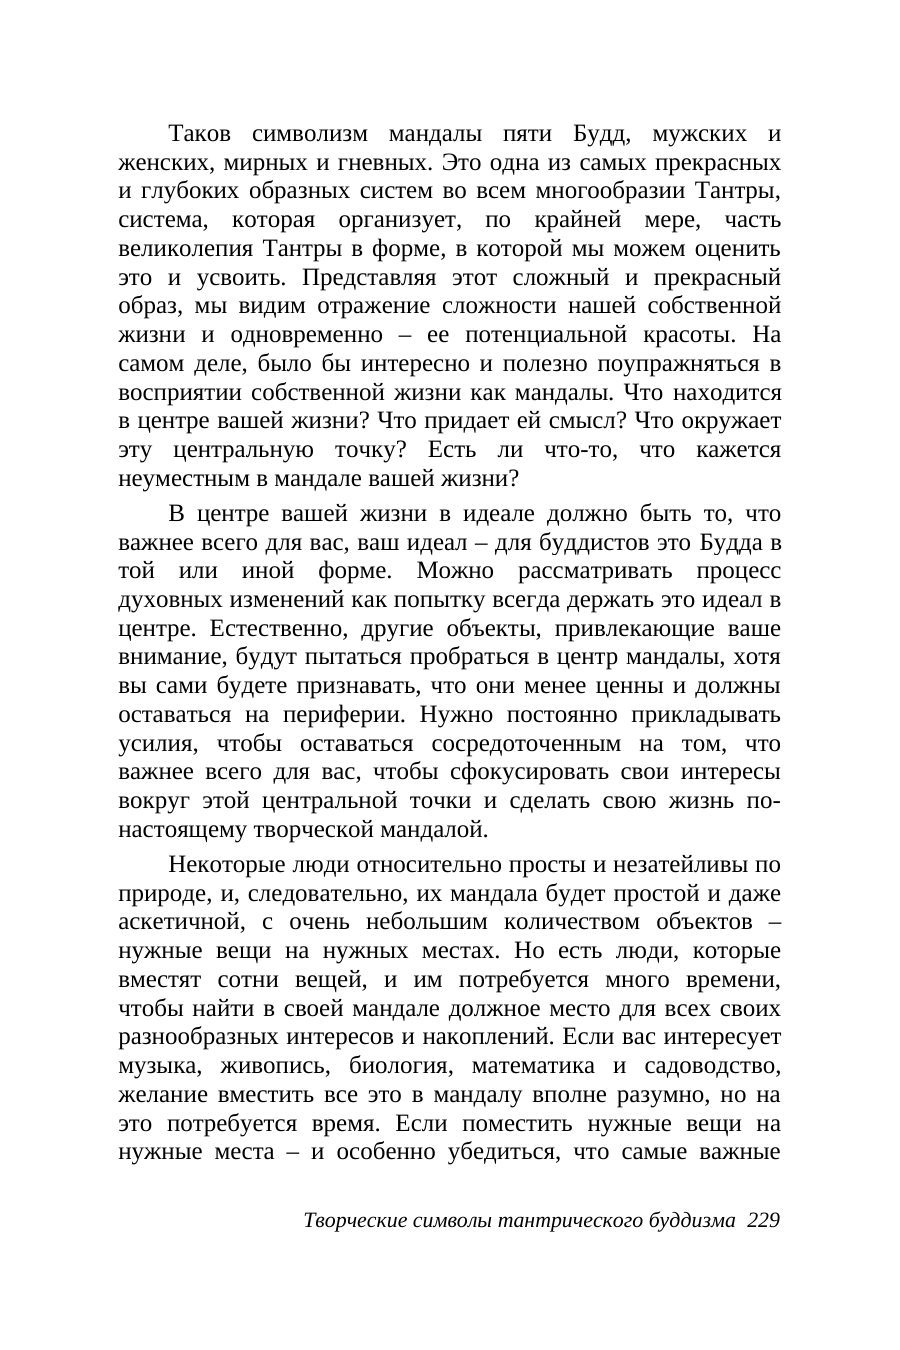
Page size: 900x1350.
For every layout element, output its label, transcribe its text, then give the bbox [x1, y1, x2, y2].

text Некоторые люди относительно просты и незатейливы по природе, и, следовательно, их мандала будет простой и даже аскетичной, с очень небольшим количеством объектов – нужные вещи на нужных местах. Но есть люди, которые вместят сотни вещей, и им потребуется много времени, чтобы найти в своей мандале должное место для всех своих разнообразных интересов и накоплений. Если вас интересует музыка, живопись, биология, математика и садоводство, желание вместить все это в мандалу вполне разумно, но на это потребуется время. Если поместить нужные вещи на нужные места – и особенно убедиться, что самые важные [118, 849, 782, 1165]
text В центре вашей жизни в идеале должно быть то, что важнее всего для вас, ваш идеал – для буддистов это Будда в той или иной форме. Можно рассматривать процесс духовных изменений как попытку всегда держать это идеал в центре. Естественно, другие объекты, привлекающие ваше внимание, будут пытаться пробраться в центр мандалы, хотя вы сами будете признавать, что они менее ценны и должны оставаться на периферии. Нужно постоянно прикладывать усилия, чтобы оставаться сосредоточенным на том, что важнее всего для вас, чтобы сфокусировать свои интересы вокруг этой центральной точки и сделать свою жизнь по-настоящему творческой мандалой. [118, 498, 782, 843]
text Таков символизм мандалы пяти Будд, мужских и женских, мирных и гневных. Это одна из самых прекрасных и глубоких образных систем во всем многообразии Тантры, система, которая организует, по крайней мере, часть великолепия Тантры в форме, в которой мы можем оценить это и усвоить. Представляя этот сложный и прекрасный образ, мы видим отражение сложности нашей собственной жизни и одновременно – ее потенциальной красоты. На самом деле, было бы интересно и полезно поупражняться в восприятии собственной жизни как мандалы. Что находится в центре вашей жизни? Что придает ей смысл? Что окружает эту центральную точку? Есть ли что-то, что кажется неуместным в мандале вашей жизни? [118, 118, 782, 492]
